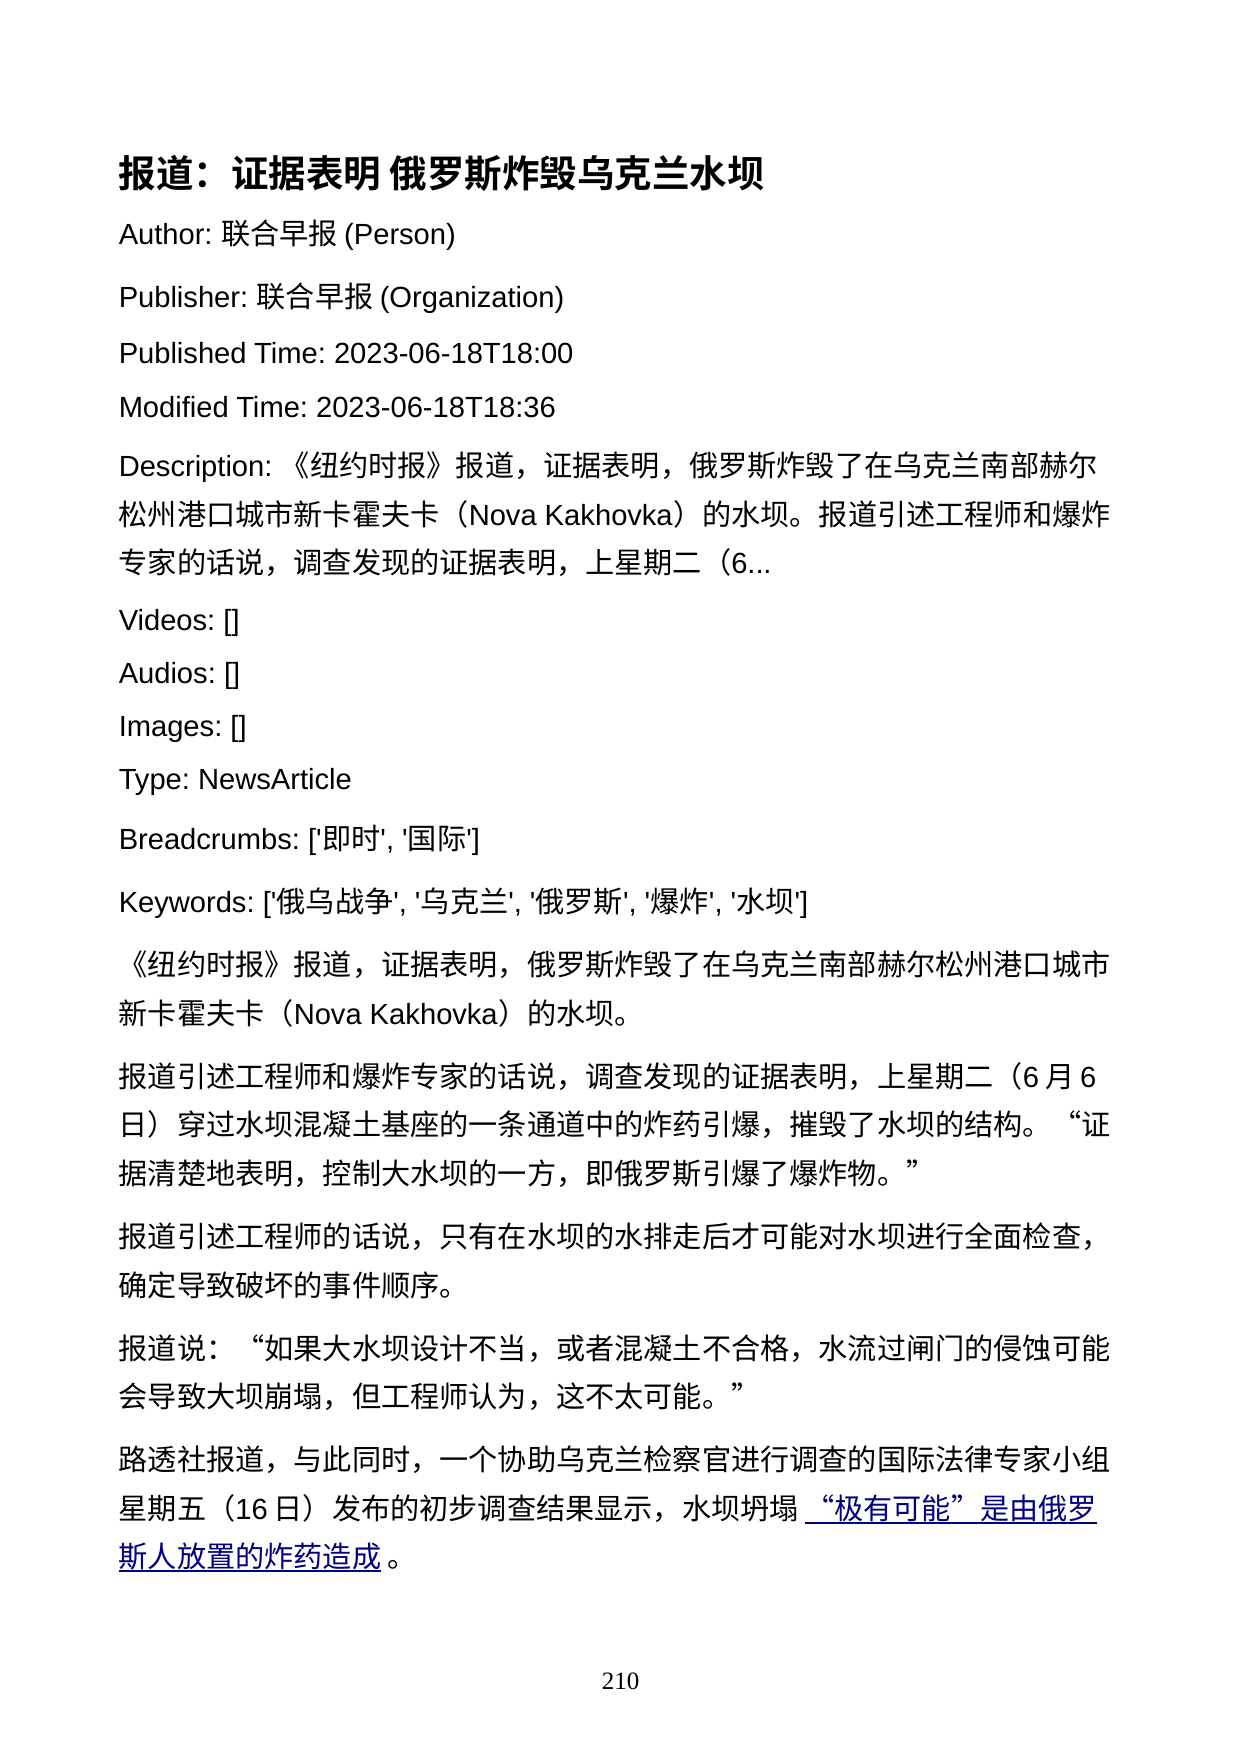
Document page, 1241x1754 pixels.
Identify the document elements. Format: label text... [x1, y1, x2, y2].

text Keywords: ['俄乌战争', '乌克兰', '俄罗斯', '爆炸', '水坝'] [118, 879, 1122, 921]
text 《纽约时报》报道，证据表明，俄罗斯炸毁了在乌克兰南部赫尔松州港口城市新卡霍夫卡（Nova Kakhovka）的水坝。 [118, 942, 1122, 1033]
text 报道说：“如果大水坝设计不当，或者混凝土不合格，水流过闸门的侵蚀可能会导致大坝崩塌，但工程师认为，这不太可能。” [118, 1325, 1122, 1416]
text 报道引述工程师的话说，只有在水坝的水排走后才可能对水坝进行全面检查，确定导致破坏的事件顺序。 [118, 1214, 1122, 1304]
text 路透社报道，与此同时，一个协助乌克兰检察官进行调查的国际法律专家小组星期五（16日）发布的初步调查结果显示，水坝坍塌 “极有可能”是由俄罗斯人放置的炸药造成 。 [118, 1437, 1122, 1576]
text Audios: [] [118, 656, 1122, 690]
subtitle 报道：证据表明 俄罗斯炸毁乌克兰水坝 [118, 143, 1122, 198]
text Type: NewsArticle [118, 762, 1122, 796]
text Breadcrumbs: ['即时', '国际'] [118, 816, 1122, 858]
text 报道引述工程师和爆炸专家的话说，调查发现的证据表明，上星期二（6月6日）穿过水坝混凝土基座的一条通道中的炸药引爆，摧毁了水坝的结构。“证据清楚地表明，控制大水坝的一方，即俄罗斯引爆了爆炸物。” [118, 1053, 1122, 1193]
text Published Time: 2023-06-18T18:00 [118, 337, 1122, 370]
text Publisher: 联合早报 (Organization) [118, 273, 1122, 316]
text Videos: [] [118, 603, 1122, 637]
text Images: [] [118, 709, 1122, 743]
text Modified Time: 2023-06-18T18:36 [118, 390, 1122, 423]
text Author: 联合早报 (Person) [118, 210, 1122, 253]
text Description: 《纽约时报》报道，证据表明，俄罗斯炸毁了在乌克兰南部赫尔松州港口城市新卡霍夫卡（Nova Kakhovka）的水坝。报道引述工程师和爆炸专家的话说，调查发现的证据表明，上星期二（6... [118, 443, 1122, 582]
